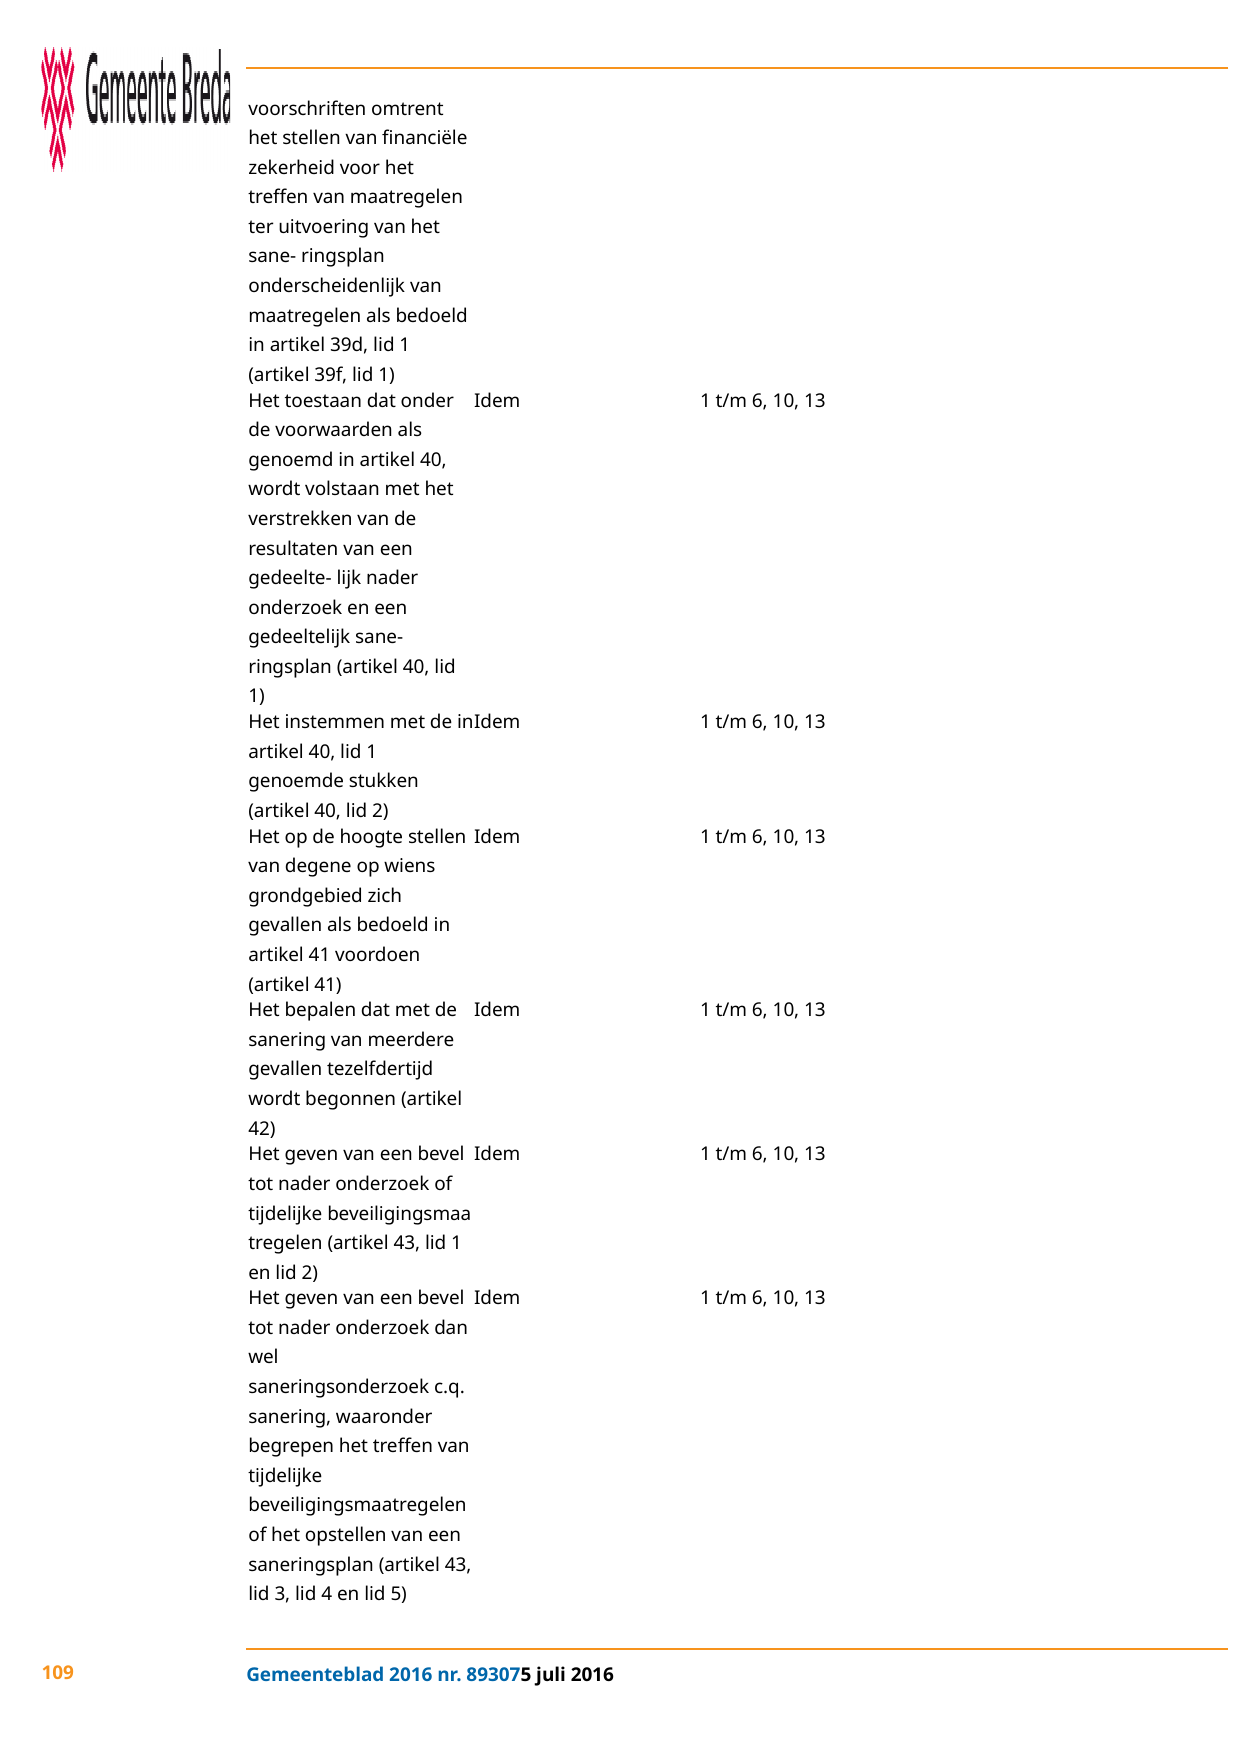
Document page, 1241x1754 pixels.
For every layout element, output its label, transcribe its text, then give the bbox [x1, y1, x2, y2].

table_cell [926, 708, 1152, 823]
table_cell [926, 823, 1152, 996]
table_cell Het geven van een bevel tot nader onderzoek dan wel saneringsonderzoek c.q. sanering, waaronder begrepen het treffen van tijdelijke beveiligingsmaatregelen of het opstellen van een saneringsplan (artikel 43, lid 3, lid 4 en lid 5) [248, 1285, 474, 1606]
table_cell [700, 95, 926, 387]
table_cell Het instemmen met de in artikel 40, lid 1 genoemde stukken (artikel 40, lid 2) [248, 708, 474, 823]
table_cell Het bepalen dat met de sanering van meerdere gevallen tezelfdertijd wordt begonnen (artikel 42) [248, 996, 474, 1141]
table_cell 1 t/m 6, 10, 13 [700, 387, 926, 708]
table_cell Het toestaan dat onder de voorwaarden als genoemd in artikel 40, wordt volstaan met het verstrekken van de resultaten van een gedeelte- lijk nader onderzoek en een gedeeltelijk sane- ringsplan (artikel 40, lid 1) [248, 387, 474, 708]
table_cell 1 t/m 6, 10, 13 [700, 1285, 926, 1606]
table_cell 1 t/m 6, 10, 13 [700, 996, 926, 1141]
table_cell Idem [474, 387, 700, 708]
table_cell 1 t/m 6, 10, 13 [700, 708, 926, 823]
table_cell [926, 1285, 1152, 1606]
table_cell Idem [474, 823, 700, 996]
table_cell [474, 95, 700, 387]
table_cell [926, 996, 1152, 1141]
table_cell voorschriften omtrent het stellen van financiële zekerheid voor het treffen van maatregelen ter uitvoering van het sane- ringsplan onderscheidenlijk van maatregelen als bedoeld in artikel 39d, lid 1 (artikel 39f, lid 1) [248, 95, 474, 387]
table_cell [926, 95, 1152, 387]
table_cell Idem [474, 1141, 700, 1284]
table_cell 1 t/m 6, 10, 13 [700, 823, 926, 996]
table_cell Idem [474, 708, 700, 823]
table_cell 1 t/m 6, 10, 13 [700, 1141, 926, 1284]
picture [41, 47, 231, 172]
table_cell Idem [474, 996, 700, 1141]
table_cell Het op de hoogte stellen van degene op wiens grondgebied zich gevallen als bedoeld in artikel 41 voordoen (artikel 41) [248, 823, 474, 996]
table_cell Het geven van een bevel tot nader onderzoek of tijdelijke beveiligingsmaatregelen (artikel 43, lid 1 en lid 2) [248, 1141, 474, 1284]
table_cell [926, 1141, 1152, 1284]
table_cell Idem [474, 1285, 700, 1606]
table_cell [926, 387, 1152, 708]
